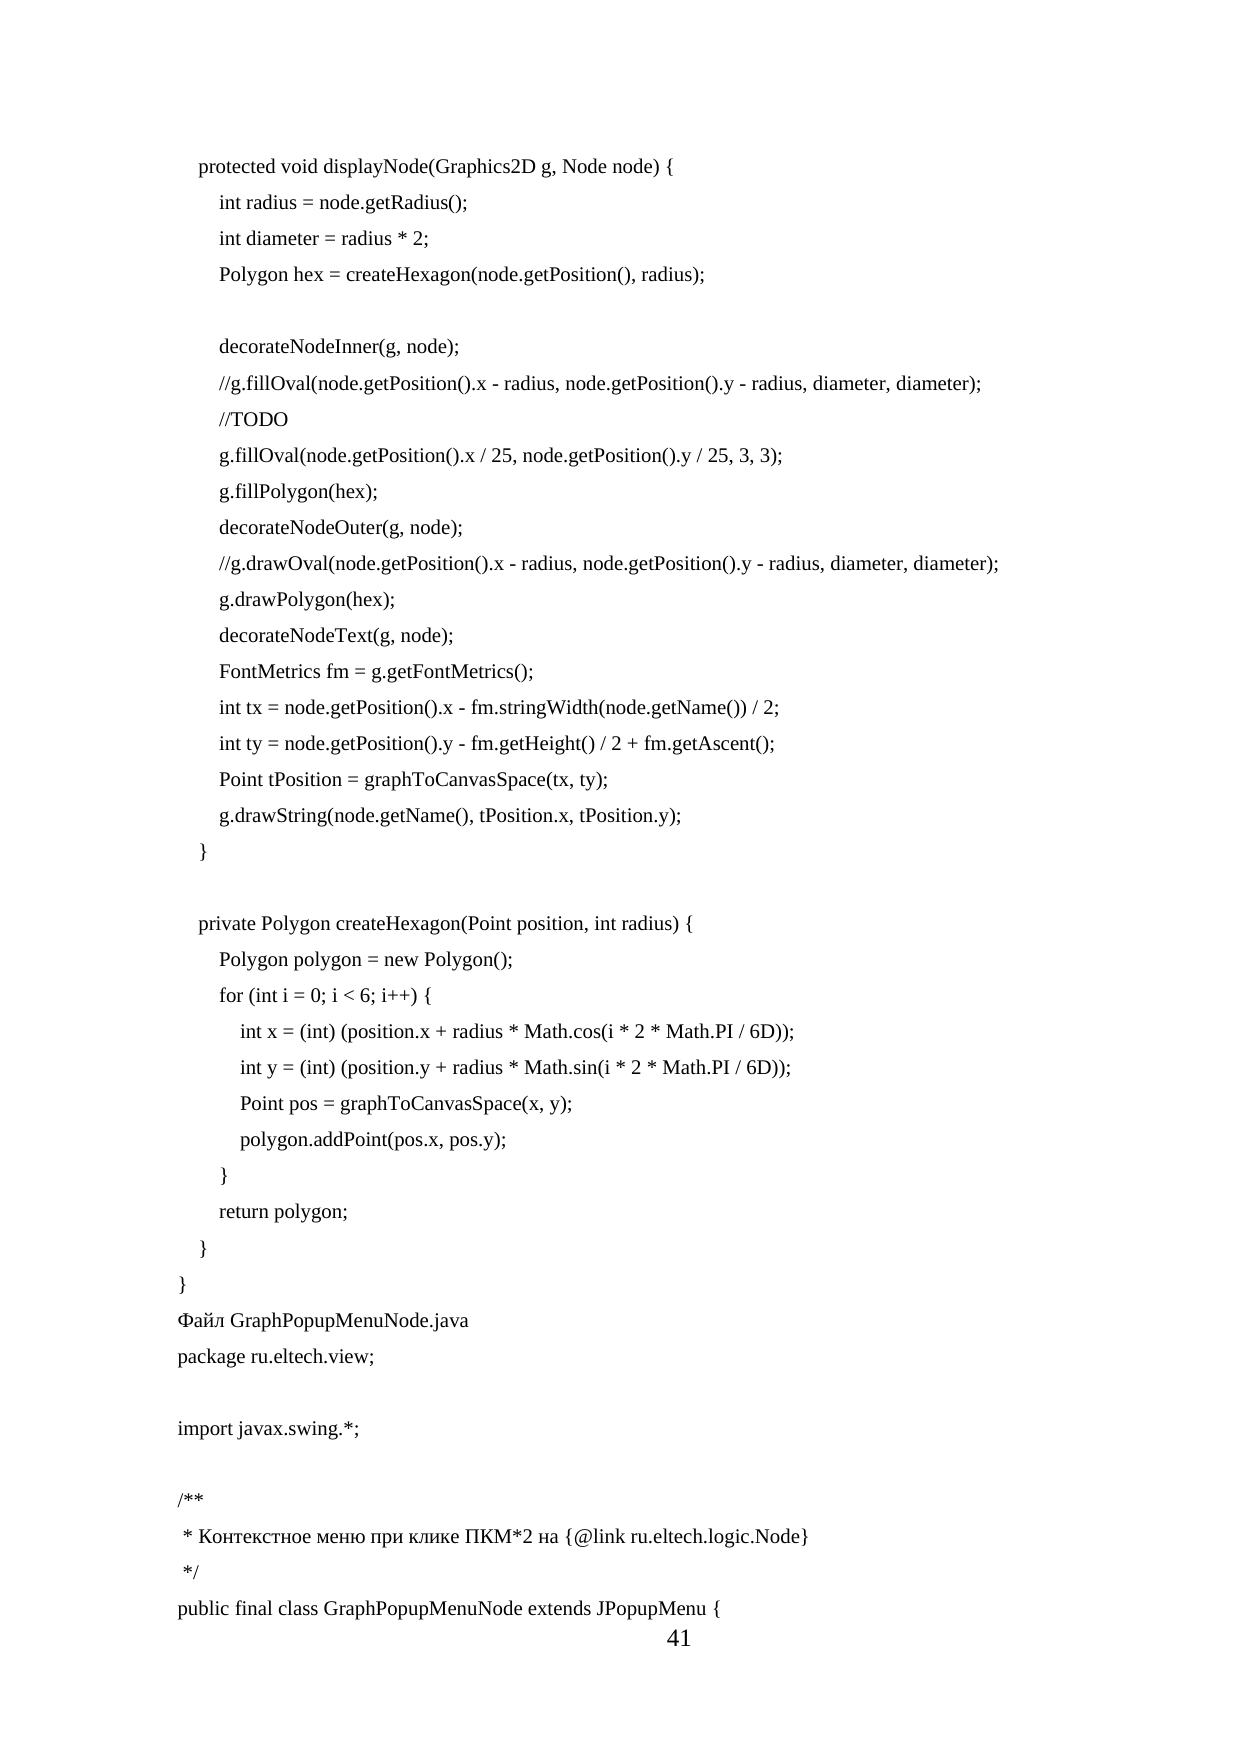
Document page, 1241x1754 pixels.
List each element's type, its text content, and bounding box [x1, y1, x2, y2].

text //g.fillOval(node.getPosition().x - radius, node.getPosition().y - radius, diameter, diameter); [177, 370, 1181, 394]
text for (int i = 0; i < 6; i++) { [177, 983, 1181, 1007]
text public final class GraphPopupMenuNode extends JPopupMenu { [177, 1596, 1181, 1620]
text } [177, 1163, 1181, 1187]
text int ty = node.getPosition().y - fm.getHeight() / 2 + fm.getAscent(); [177, 731, 1181, 755]
text Point pos = graphToCanvasSpace(x, y); [177, 1091, 1181, 1115]
text decorateNodeOuter(g, node); [177, 514, 1181, 539]
text //g.drawOval(node.getPosition().x - radius, node.getPosition().y - radius, diameter, diameter); [177, 551, 1181, 575]
text g.drawString(node.getName(), tPosition.x, tPosition.y); [177, 803, 1181, 827]
text Polygon hex = createHexagon(node.getPosition(), radius); [177, 262, 1181, 286]
text package ru.eltech.view; [177, 1343, 1181, 1368]
text g.drawPolygon(hex); [177, 587, 1181, 611]
text * Контекстное меню при клике ПКМ*2 на {@link ru.eltech.logic.Node} [177, 1524, 1181, 1548]
text /** [177, 1488, 1181, 1512]
text return polygon; [177, 1199, 1181, 1223]
text Polygon polygon = new Polygon(); [177, 947, 1181, 971]
text int x = (int) (position.x + radius * Math.cos(i * 2 * Math.PI / 6D)); [177, 1019, 1181, 1043]
text FontMetrics fm = g.getFontMetrics(); [177, 659, 1181, 683]
text int diameter = radius * 2; [177, 226, 1181, 250]
text import javax.swing.*; [177, 1416, 1181, 1440]
text decorateNodeText(g, node); [177, 623, 1181, 647]
text polygon.addPoint(pos.x, pos.y); [177, 1127, 1181, 1151]
text int radius = node.getRadius(); [177, 190, 1181, 214]
text Point tPosition = graphToCanvasSpace(tx, ty); [177, 767, 1181, 791]
text g.fillPolygon(hex); [177, 478, 1181, 503]
text protected void displayNode(Graphics2D g, Node node) { [177, 154, 1181, 178]
text //TODO [177, 406, 1181, 431]
text } [177, 1235, 1181, 1259]
text } [177, 1271, 1181, 1296]
text */ [177, 1560, 1181, 1584]
text } [177, 839, 1181, 863]
text private Polygon createHexagon(Point position, int radius) { [177, 911, 1181, 935]
text int tx = node.getPosition().x - fm.stringWidth(node.getName()) / 2; [177, 695, 1181, 719]
text int y = (int) (position.y + radius * Math.sin(i * 2 * Math.PI / 6D)); [177, 1055, 1181, 1079]
text g.fillOval(node.getPosition().x / 25, node.getPosition().y / 25, 3, 3); [177, 442, 1181, 467]
text decorateNodeInner(g, node); [177, 334, 1181, 358]
text Файл GraphPopupMenuNode.java [177, 1307, 1181, 1332]
